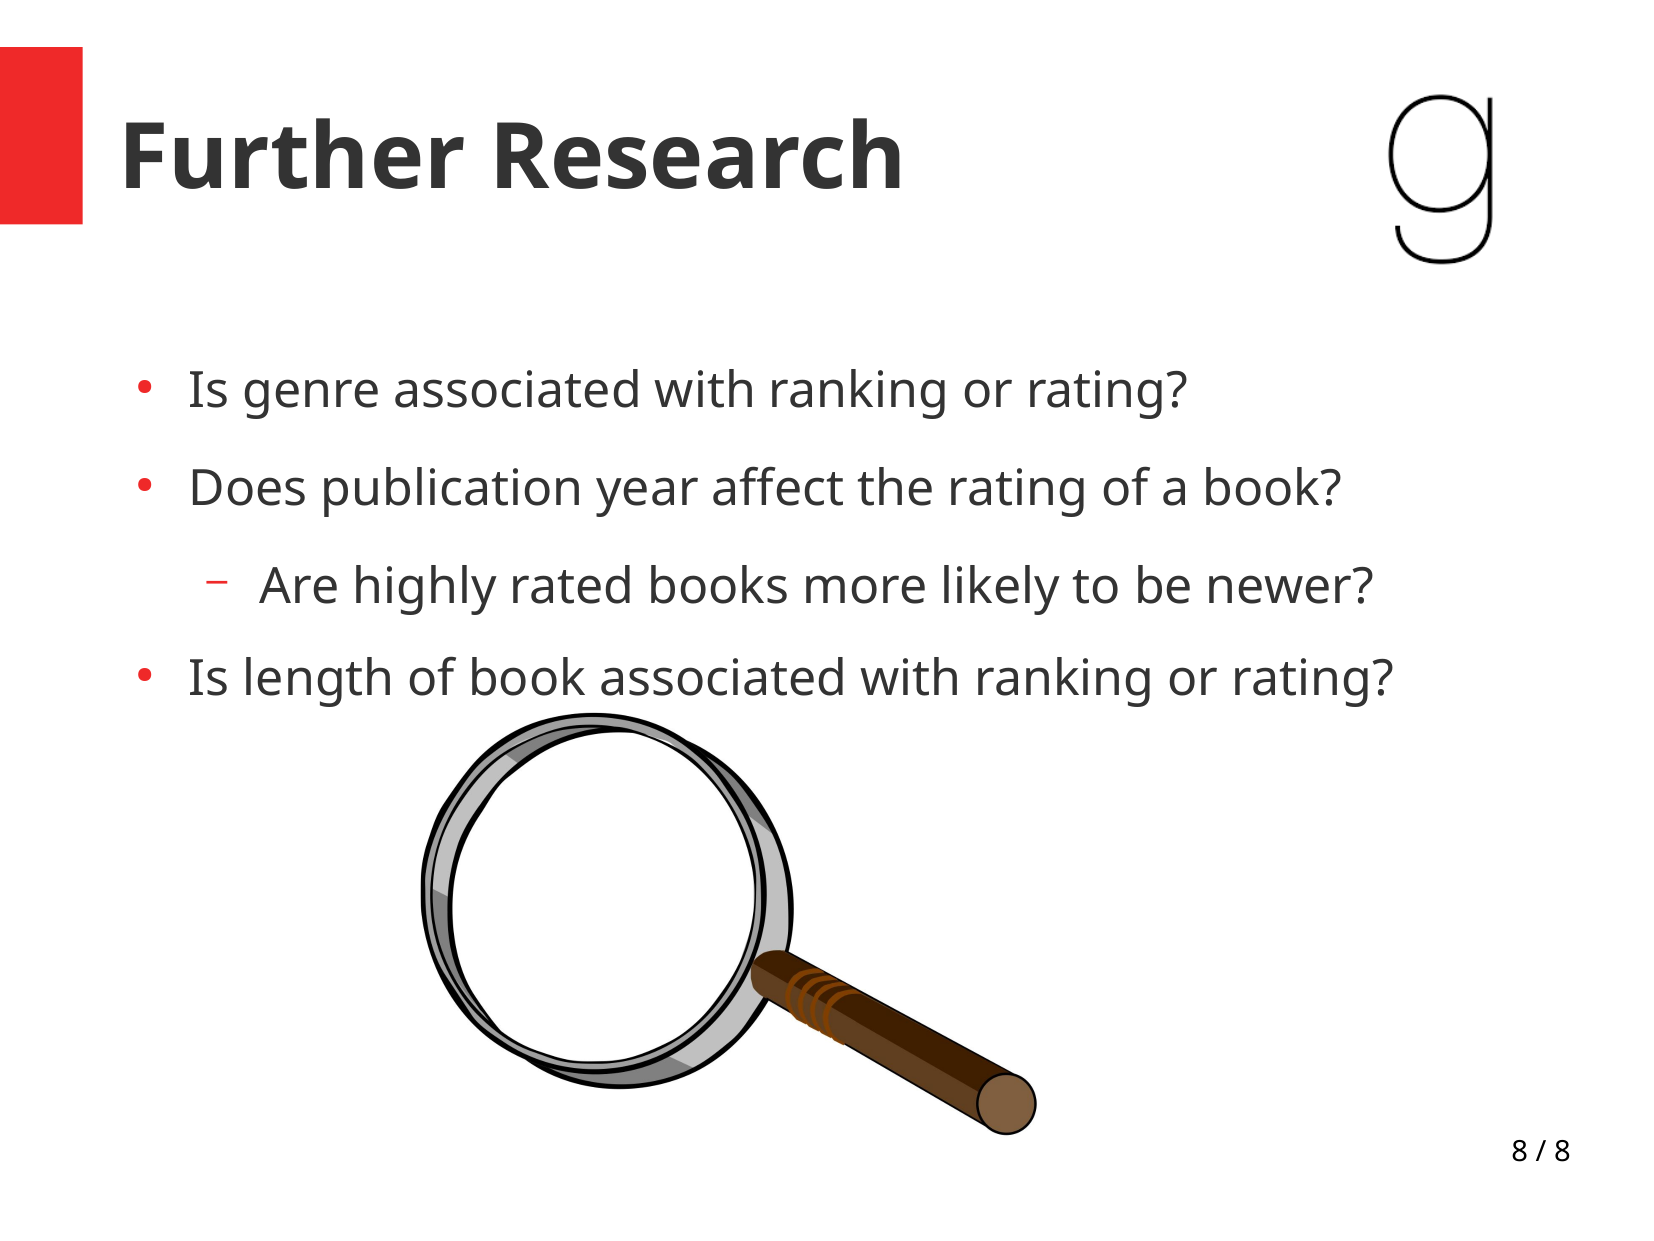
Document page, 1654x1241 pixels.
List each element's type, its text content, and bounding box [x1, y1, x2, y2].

picture [1305, 44, 1576, 316]
list Is genre associated with ranking or rating? Does publication year affect the rating of a book? Are highly rated books more likely to be newer? Is length of book associated with ranking or rating? [118, 354, 1536, 1074]
title Further Research [118, 49, 1305, 257]
picture [419, 703, 1051, 1148]
